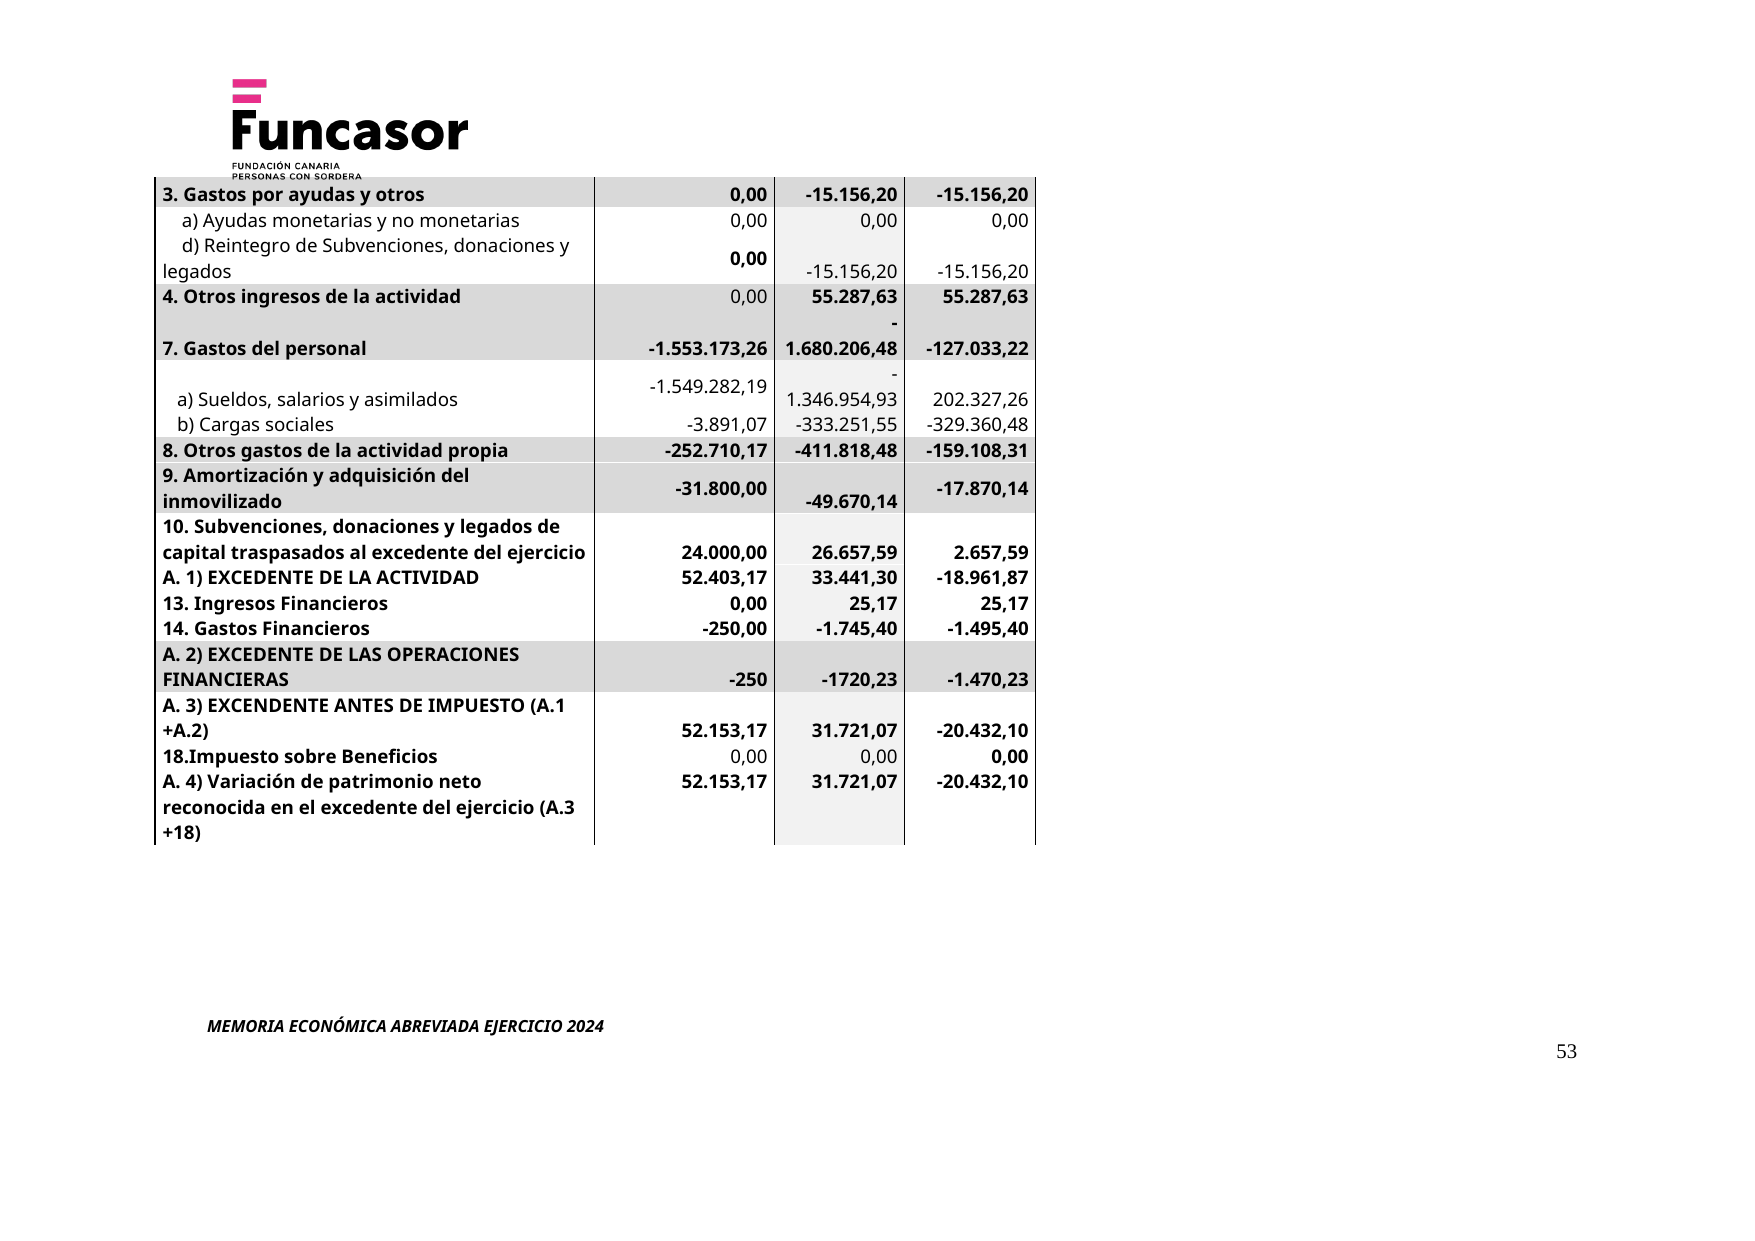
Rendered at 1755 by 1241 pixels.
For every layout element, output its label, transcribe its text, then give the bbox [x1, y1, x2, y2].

table_cell -49.670,14 [775, 463, 904, 513]
table_cell 24.000,00 [595, 514, 774, 564]
table_cell 13. Ingresos Financieros [156, 590, 594, 616]
table_cell 25,17 [775, 590, 904, 616]
table_cell 52.403,17 [595, 565, 774, 590]
table_cell a) Ayudas monetarias y no monetarias [156, 207, 594, 233]
table_cell 25,17 [905, 590, 1035, 616]
table_cell -15.156,20 [905, 177, 1035, 207]
table_cell -250 [595, 641, 774, 692]
table_cell -31.800,00 [595, 463, 774, 513]
table_cell 0,00 [595, 233, 774, 284]
table_cell 31.721,07 [775, 769, 904, 794]
table_cell -1.495,40 [905, 616, 1035, 641]
table_cell -3.891,07 [595, 411, 774, 437]
table_cell -1.745,40 [775, 616, 904, 641]
table_cell 52.153,17 [595, 769, 774, 794]
table_cell -15.156,20 [775, 177, 904, 207]
table_cell -1.549.282,19 [595, 360, 774, 411]
table_cell 0,00 [595, 177, 774, 207]
table_cell [595, 794, 774, 845]
table_cell -20.432,10 [905, 692, 1035, 743]
table_cell 8. Otros gastos de la actividad propia [156, 437, 594, 462]
table_cell -1720,23 [775, 641, 904, 692]
table_cell 7. Gastos del personal [156, 309, 594, 360]
table_cell 0,00 [595, 207, 774, 233]
table_cell 0,00 [595, 590, 774, 616]
table_cell -1.346.954,93 [775, 360, 904, 411]
table_cell [905, 794, 1035, 845]
table_cell 0,00 [905, 207, 1035, 233]
table_cell 33.441,30 [775, 565, 904, 590]
table_cell 18.Impuesto sobre Beneficios [156, 743, 594, 769]
table_cell 0,00 [775, 207, 904, 233]
table_cell -1.553.173,26 [595, 309, 774, 360]
table_cell -17.870,14 [905, 463, 1035, 513]
table_cell -15.156,20 [775, 233, 904, 284]
table_cell A. 1) EXCEDENTE DE LA ACTIVIDAD [156, 565, 594, 590]
table_cell -252.710,17 [595, 437, 774, 462]
table_cell 0,00 [775, 743, 904, 769]
table_cell 0,00 [595, 743, 774, 769]
table_cell -20.432,10 [905, 769, 1035, 794]
table_cell 9. Amortización y adquisición del inmovilizado [156, 463, 594, 513]
table_cell -127.033,22 [905, 309, 1035, 360]
table_cell -250,00 [595, 616, 774, 641]
table_cell 0,00 [595, 284, 774, 309]
table_cell -1.680.206,48 [775, 309, 904, 360]
table_cell -329.360,48 [905, 411, 1035, 437]
table_cell 26.657,59 [775, 514, 904, 564]
table_cell -18.961,87 [905, 565, 1035, 590]
table_cell [775, 794, 904, 845]
table_cell 3. Gastos por ayudas y otros [156, 177, 594, 207]
table_cell 0,00 [905, 743, 1035, 769]
table_cell A. 4) Variación de patrimonio neto reconocida en el excedente del ejercicio (A.3 +18) [156, 769, 594, 845]
table_cell 55.287,63 [905, 284, 1035, 309]
table_cell -333.251,55 [775, 411, 904, 437]
table_cell -15.156,20 [905, 233, 1035, 284]
table_cell -1.470,23 [905, 641, 1035, 692]
table_cell A. 3) EXCENDENTE ANTES DE IMPUESTO (A.1 +A.2) [156, 692, 594, 743]
table_cell a) Sueldos, salarios y asimilados [156, 360, 594, 411]
table_cell b) Cargas sociales [156, 411, 594, 437]
table_cell 55.287,63 [775, 284, 904, 309]
table_cell 14. Gastos Financieros [156, 616, 594, 641]
table_cell 4. Otros ingresos de la actividad [156, 284, 594, 309]
table_cell 31.721,07 [775, 692, 904, 743]
table_cell d) Reintegro de Subvenciones, donaciones y legados [156, 233, 594, 284]
table_cell A. 2) EXCEDENTE DE LAS OPERACIONES FINANCIERAS [156, 641, 594, 692]
table_cell 52.153,17 [595, 692, 774, 743]
table_cell 202.327,26 [905, 360, 1035, 411]
table_cell -411.818,48 [775, 437, 904, 462]
table_cell 10. Subvenciones, donaciones y legados de capital traspasados al excedente del ejercicio [156, 514, 594, 564]
table_cell -159.108,31 [905, 437, 1035, 462]
table_cell 2.657,59 [905, 514, 1035, 564]
